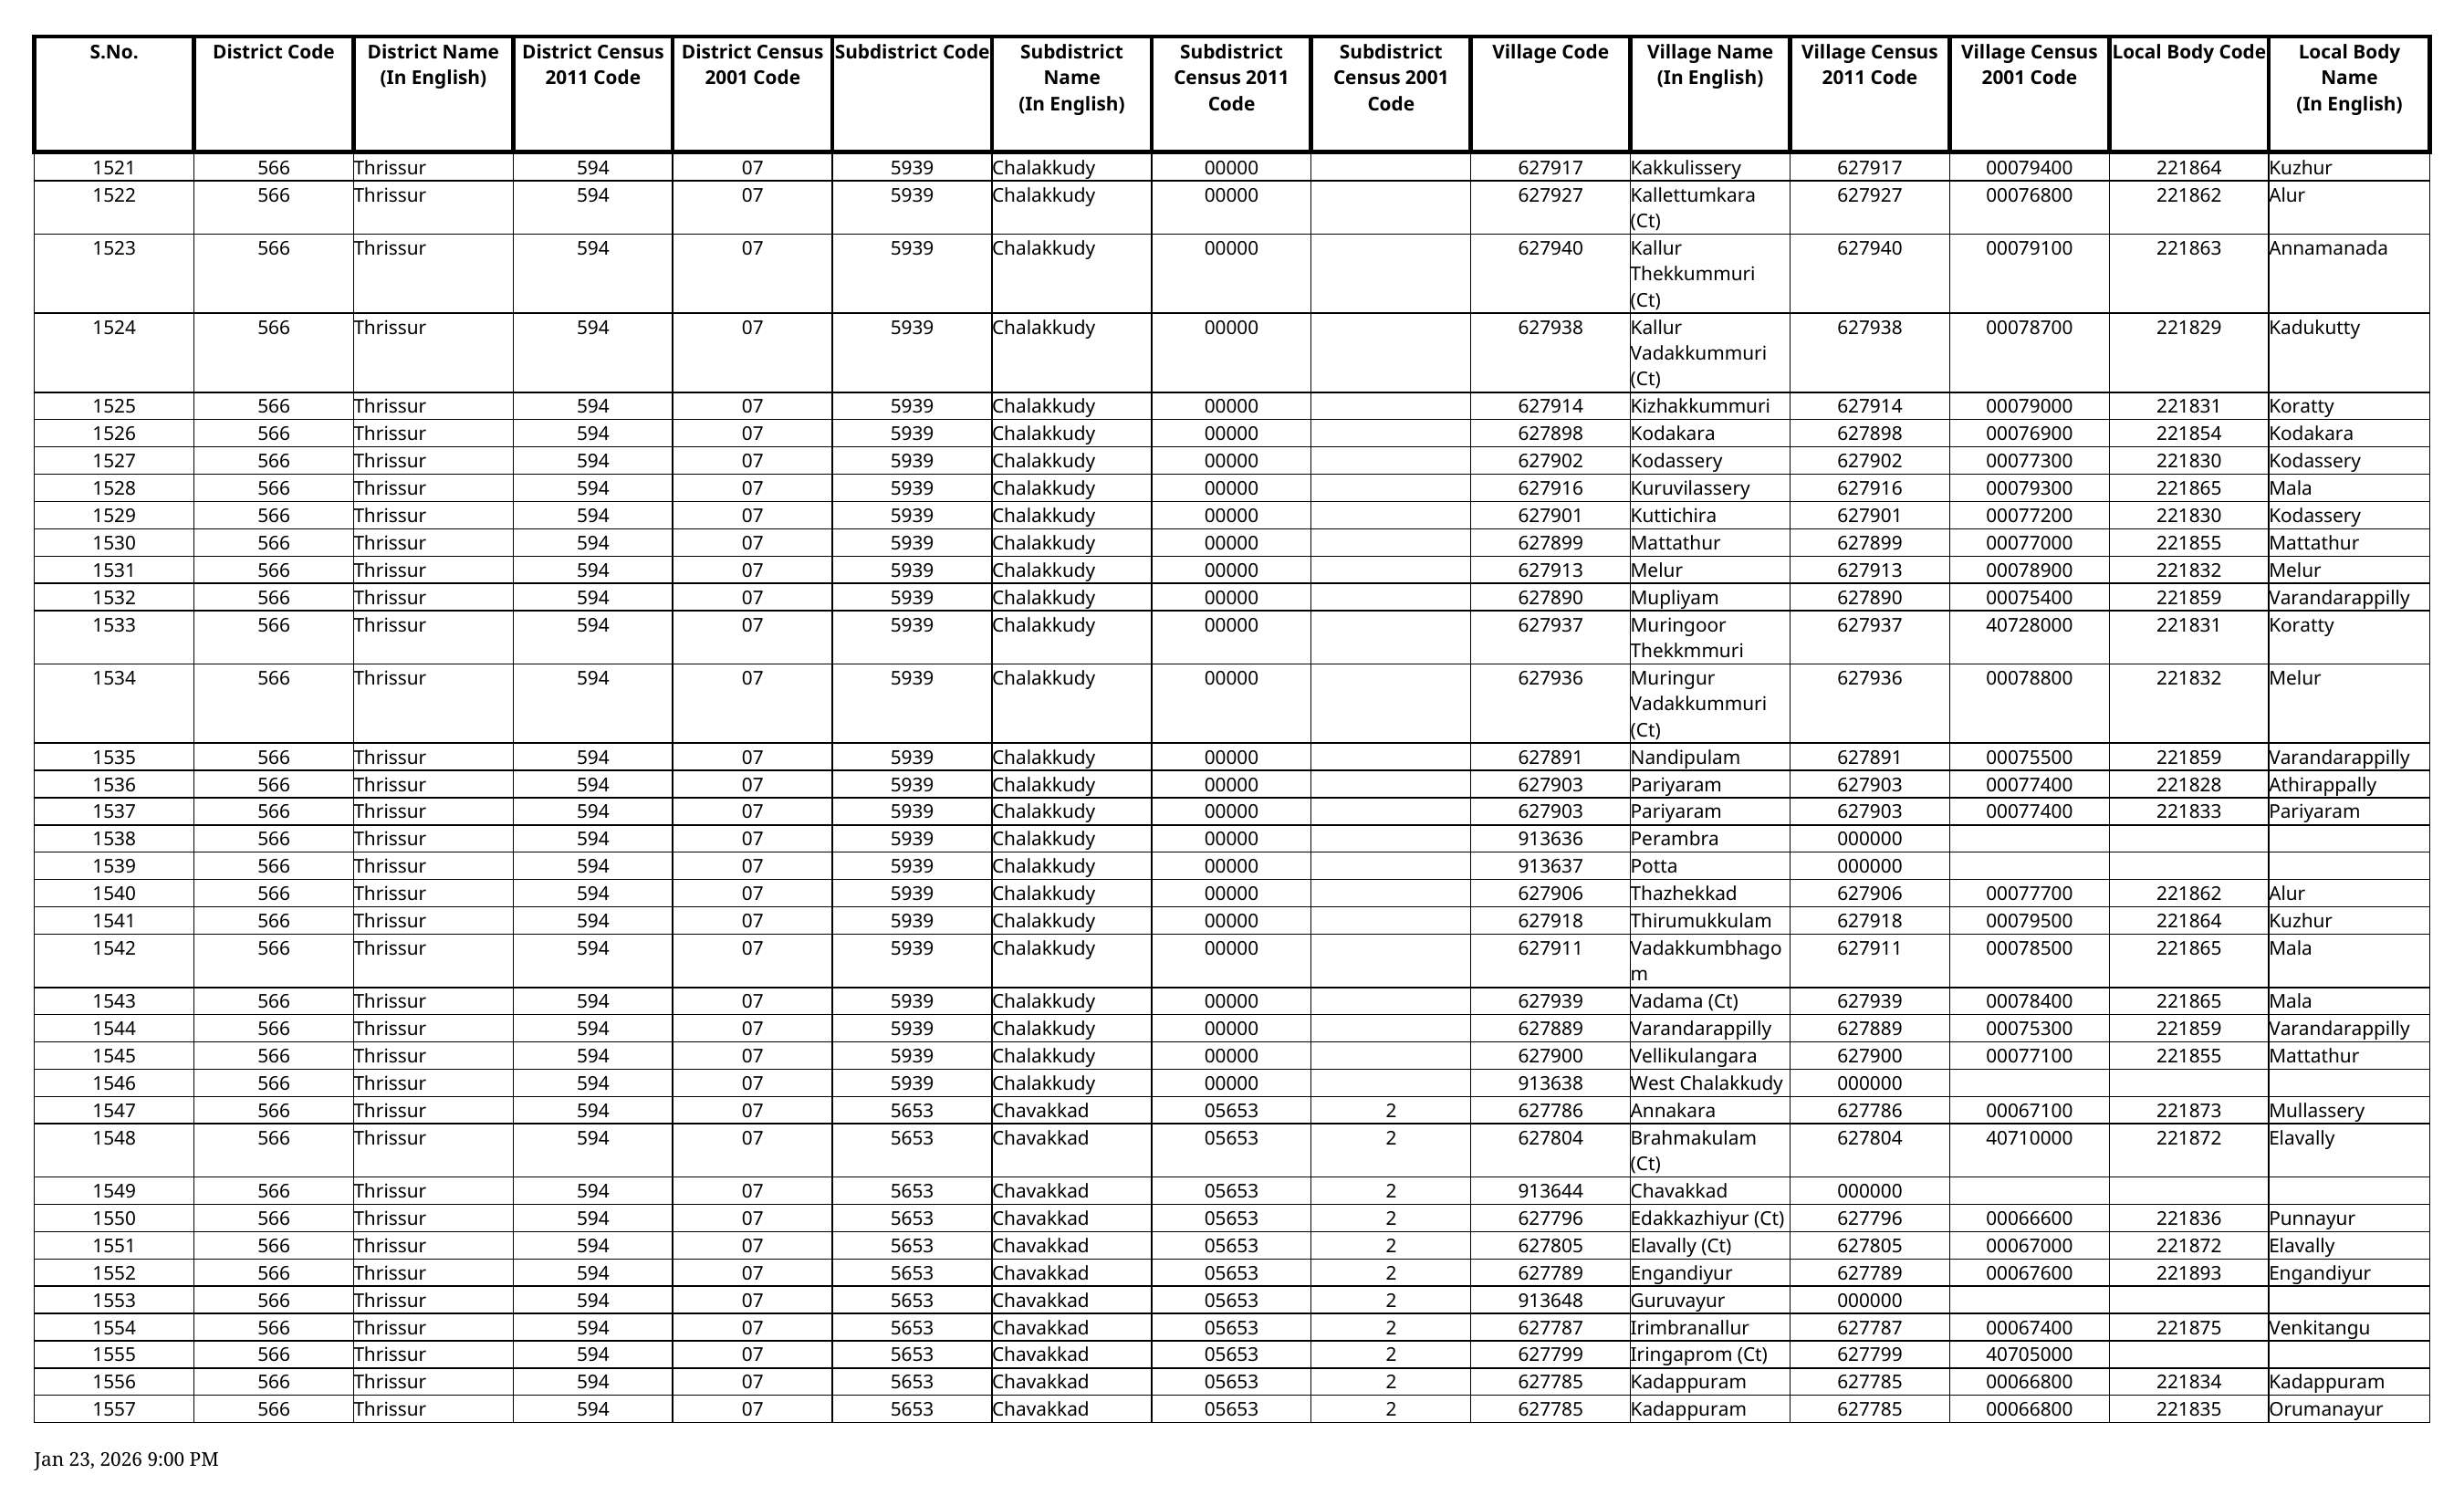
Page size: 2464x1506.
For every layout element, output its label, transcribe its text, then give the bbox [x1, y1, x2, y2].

table_cell 05653 [1153, 1260, 1310, 1285]
table_cell 05653 [1153, 1342, 1310, 1367]
table_cell 566 [194, 529, 353, 555]
table_cell 5939 [833, 1070, 991, 1096]
table_header 1537 [35, 799, 193, 824]
table_cell 00067600 [1950, 1260, 2109, 1285]
table_cell 627916 [1471, 475, 1630, 501]
table_cell 627900 [1471, 1042, 1630, 1069]
table_cell Chavakkad [993, 1396, 1151, 1422]
table_cell Mattathur [1631, 529, 1790, 555]
table_cell [1311, 771, 1470, 797]
table_cell Kodakara [2270, 420, 2429, 446]
table_cell Chalakkudy [993, 529, 1151, 555]
table_cell 00078800 [1950, 664, 2109, 742]
table_cell Thrissur [354, 1232, 513, 1258]
table_cell 05653 [1153, 1097, 1310, 1123]
table_cell [2110, 1070, 2268, 1096]
table_cell 627889 [1791, 1015, 1949, 1041]
table_cell 566 [194, 1070, 353, 1096]
table_cell 2 [1311, 1369, 1470, 1395]
table_cell Thrissur [354, 907, 513, 934]
table_cell [35, 340, 193, 392]
table_cell 05653 [1153, 1124, 1310, 1177]
table_cell 627805 [1471, 1232, 1630, 1258]
table_cell 07 [673, 907, 831, 934]
table_cell Chalakkudy [993, 584, 1151, 610]
table_cell 221830 [2110, 502, 2268, 528]
table_cell 00076800 [1950, 182, 2109, 234]
table_cell Thazhekkad [1631, 880, 1790, 906]
table_cell Annamanada [2270, 235, 2429, 312]
table_cell Thrissur [354, 1177, 513, 1204]
table_cell 594 [514, 1260, 672, 1285]
table_cell [1311, 935, 1470, 987]
table_cell 566 [194, 988, 353, 1014]
table_cell Thrissur [354, 235, 513, 312]
table_cell Kuttichira [1631, 502, 1790, 528]
table_cell 07 [673, 1314, 831, 1340]
table_cell 566 [194, 744, 353, 769]
table_cell 627903 [1791, 799, 1949, 824]
table_cell 566 [194, 1287, 353, 1313]
table_header 1546 [35, 1070, 193, 1096]
table_cell 627796 [1471, 1205, 1630, 1230]
table_cell 594 [514, 1205, 672, 1230]
table_cell [1311, 1042, 1470, 1069]
table_cell 566 [194, 1396, 353, 1422]
table_cell 566 [194, 584, 353, 610]
table_cell Thrissur [354, 393, 513, 419]
table_cell Chavakkad [993, 1342, 1151, 1367]
table_cell Thrissur [354, 420, 513, 446]
table_cell 627940 [1471, 235, 1630, 312]
table_cell 627939 [1791, 988, 1949, 1014]
table_cell [2270, 852, 2429, 879]
table_cell 221833 [2110, 799, 2268, 824]
table_header 1527 [35, 447, 193, 474]
table_cell 07 [673, 1124, 831, 1177]
table_cell 00075500 [1950, 744, 2109, 769]
table_cell 627917 [1471, 154, 1630, 180]
table_cell 2 [1311, 1396, 1470, 1422]
table_cell 000000 [1791, 1070, 1949, 1096]
table_cell 221859 [2110, 744, 2268, 769]
table_cell 5653 [833, 1124, 991, 1177]
table_cell 00000 [1153, 502, 1310, 528]
table_cell Thrissur [354, 771, 513, 797]
table_cell 07 [673, 584, 831, 610]
table_cell 00000 [1153, 420, 1310, 446]
table_cell Thrissur [354, 1124, 513, 1177]
table_header 1547 [35, 1097, 193, 1123]
table_cell Thrissur [354, 988, 513, 1014]
table_cell 566 [194, 1097, 353, 1123]
table_cell 07 [673, 393, 831, 419]
table_cell 221865 [2110, 988, 2268, 1014]
table_cell 2 [1311, 1342, 1470, 1367]
table_cell Chalakkudy [993, 664, 1151, 742]
table_cell 221872 [2110, 1232, 2268, 1258]
table_cell 594 [514, 393, 672, 419]
table_cell 5939 [833, 584, 991, 610]
table_cell 5653 [833, 1177, 991, 1204]
table_header 1545 [35, 1042, 193, 1069]
table_cell 00077100 [1950, 1042, 2109, 1069]
table_cell 221893 [2110, 1260, 2268, 1285]
table_cell 00076900 [1950, 420, 2109, 446]
table_cell 5653 [833, 1205, 991, 1230]
table_cell 000000 [1791, 1177, 1949, 1204]
table_cell 5939 [833, 907, 991, 934]
table_cell 07 [673, 154, 831, 180]
table_header Village Name (In English) [1633, 38, 1788, 150]
table_cell 07 [673, 1070, 831, 1096]
table_cell Thrissur [354, 557, 513, 582]
table_cell 221854 [2110, 420, 2268, 446]
table_cell Pariyaram [1631, 799, 1790, 824]
table_cell 00000 [1153, 852, 1310, 879]
table_cell Mattathur [2270, 1042, 2429, 1069]
table_cell Kallur Vadakkummuri (Ct) [1631, 314, 1790, 392]
table_cell 00000 [1153, 664, 1310, 742]
table_header 1550 [35, 1205, 193, 1230]
table_cell 07 [673, 935, 831, 987]
table_cell Thrissur [354, 154, 513, 180]
table_cell 627799 [1791, 1342, 1949, 1367]
table_cell 40710000 [1950, 1124, 2109, 1177]
table_cell [1311, 988, 1470, 1014]
table_cell 627805 [1791, 1232, 1949, 1258]
table_cell 2 [1311, 1177, 1470, 1204]
table_cell 627785 [1471, 1369, 1630, 1395]
table_cell 627786 [1471, 1097, 1630, 1123]
table_cell Kadappuram [2270, 1369, 2429, 1395]
table_cell 627914 [1791, 393, 1949, 419]
table_cell 913648 [1471, 1287, 1630, 1313]
table_cell 594 [514, 852, 672, 879]
table_cell 5939 [833, 935, 991, 987]
table_cell 00078500 [1950, 935, 2109, 987]
table_cell 07 [673, 1287, 831, 1313]
table_cell Engandiyur [2270, 1260, 2429, 1285]
table_cell 07 [673, 988, 831, 1014]
table_cell 566 [194, 1342, 353, 1367]
table_header 1535 [35, 744, 193, 769]
table_cell Iringaprom (Ct) [1631, 1342, 1790, 1367]
table_cell 594 [514, 420, 672, 446]
table_cell Thrissur [354, 584, 513, 610]
table_header Village Code [1473, 38, 1628, 150]
table_cell 594 [514, 557, 672, 582]
table_header District Name (In English) [356, 38, 511, 150]
table_cell 221830 [2110, 447, 2268, 474]
table_cell 00000 [1153, 475, 1310, 501]
table_cell [1950, 1070, 2109, 1096]
table_cell Chalakkudy [993, 557, 1151, 582]
table_cell 594 [514, 799, 672, 824]
table_cell 566 [194, 475, 353, 501]
table_cell Varandarappilly [2270, 584, 2429, 610]
table_header 1530 [35, 529, 193, 555]
table_cell Thrissur [354, 1205, 513, 1230]
table_cell Thirumukkulam [1631, 907, 1790, 934]
table_cell 594 [514, 1070, 672, 1096]
table_cell 5653 [833, 1342, 991, 1367]
table_cell 594 [514, 447, 672, 474]
table_cell 5939 [833, 475, 991, 501]
table_cell 5939 [833, 1042, 991, 1069]
table_cell Chalakkudy [993, 612, 1151, 664]
table_cell Chalakkudy [993, 393, 1151, 419]
table_cell 913638 [1471, 1070, 1630, 1096]
table_cell Vadakkumbhagom [1631, 935, 1790, 987]
table_cell Mattathur [2270, 529, 2429, 555]
table_cell 00079400 [1950, 154, 2109, 180]
table_cell 00000 [1153, 393, 1310, 419]
table_cell 627804 [1791, 1124, 1949, 1177]
table_cell [1950, 1287, 2109, 1313]
table_cell 5939 [833, 502, 991, 528]
table_header 1549 [35, 1177, 193, 1204]
table_cell 5939 [833, 447, 991, 474]
table_cell 000000 [1791, 826, 1949, 852]
table_cell 594 [514, 1287, 672, 1313]
table_cell 5939 [833, 314, 991, 392]
table_cell 913636 [1471, 826, 1630, 852]
table_header 1526 [35, 420, 193, 446]
table_cell Chalakkudy [993, 826, 1151, 852]
table_cell Chalakkudy [993, 988, 1151, 1014]
table_cell 07 [673, 1205, 831, 1230]
table_cell Kallettumkara (Ct) [1631, 182, 1790, 234]
table_cell 594 [514, 1015, 672, 1041]
table_cell Thrissur [354, 935, 513, 987]
table_cell 00079500 [1950, 907, 2109, 934]
table_cell 00000 [1153, 154, 1310, 180]
table_cell Pariyaram [1631, 771, 1790, 797]
table_cell 00066800 [1950, 1369, 2109, 1395]
table_cell [1311, 852, 1470, 879]
table_cell 221829 [2110, 314, 2268, 392]
table_cell Chavakkad [1631, 1177, 1790, 1204]
table_cell 627916 [1791, 475, 1949, 501]
table_cell 913644 [1471, 1177, 1630, 1204]
table_cell 566 [194, 664, 353, 742]
table_cell Kadappuram [1631, 1396, 1790, 1422]
table_cell 627898 [1471, 420, 1630, 446]
table_cell 594 [514, 664, 672, 742]
table_cell 00000 [1153, 826, 1310, 852]
table_cell [1311, 420, 1470, 446]
table_cell 594 [514, 988, 672, 1014]
table_cell 07 [673, 826, 831, 852]
table_cell 594 [514, 1396, 672, 1422]
table_cell Alur [2270, 880, 2429, 906]
table_header District Census 2001 Code [674, 38, 830, 150]
table_header Subdistrict Census 2001 Code [1313, 38, 1468, 150]
table_cell 566 [194, 852, 353, 879]
table_cell Thrissur [354, 447, 513, 474]
table_header District Code [196, 38, 351, 150]
table_cell Thrissur [354, 880, 513, 906]
table_header 1539 [35, 852, 193, 879]
table_cell 627891 [1471, 744, 1630, 769]
table_cell 07 [673, 612, 831, 664]
table_cell 5939 [833, 182, 991, 234]
table_cell 566 [194, 826, 353, 852]
table_cell 2 [1311, 1260, 1470, 1285]
table_cell Chalakkudy [993, 1042, 1151, 1069]
table_header 1540 [35, 880, 193, 906]
table_cell 566 [194, 557, 353, 582]
table_cell Chalakkudy [993, 852, 1151, 879]
table_cell Pariyaram [2270, 799, 2429, 824]
table_cell Kodassery [2270, 447, 2429, 474]
table_cell 07 [673, 1097, 831, 1123]
table_cell Vellikulangara [1631, 1042, 1790, 1069]
table_cell 627785 [1471, 1396, 1630, 1422]
table_cell 5939 [833, 1015, 991, 1041]
table_cell Chavakkad [993, 1177, 1151, 1204]
table_cell [1311, 235, 1470, 312]
table_cell 00000 [1153, 314, 1310, 392]
table_cell 07 [673, 420, 831, 446]
table_cell 07 [673, 1015, 831, 1041]
table_cell Thrissur [354, 664, 513, 742]
table_cell 627939 [1471, 988, 1630, 1014]
table_cell Thrissur [354, 1287, 513, 1313]
table_cell Potta [1631, 852, 1790, 879]
table_cell 000000 [1791, 852, 1949, 879]
table_cell 07 [673, 1232, 831, 1258]
table_header 1538 [35, 826, 193, 852]
table_cell 221835 [2110, 1396, 2268, 1422]
table_cell 627911 [1791, 935, 1949, 987]
table_cell 627918 [1791, 907, 1949, 934]
table_cell 566 [194, 1260, 353, 1285]
table_cell Thrissur [354, 1369, 513, 1395]
table_cell 566 [194, 771, 353, 797]
table_cell 566 [194, 393, 353, 419]
table_cell 627789 [1471, 1260, 1630, 1285]
table_cell 627906 [1471, 880, 1630, 906]
table_cell 07 [673, 447, 831, 474]
table_cell Chalakkudy [993, 475, 1151, 501]
table_cell 05653 [1153, 1205, 1310, 1230]
table_cell 221831 [2110, 612, 2268, 664]
table_cell 5939 [833, 529, 991, 555]
table_header 1536 [35, 771, 193, 797]
table_cell 566 [194, 612, 353, 664]
table_cell Chavakkad [993, 1205, 1151, 1230]
table_cell 566 [194, 502, 353, 528]
table_cell 627936 [1471, 664, 1630, 742]
table_cell 566 [194, 1205, 353, 1230]
table_cell 07 [673, 771, 831, 797]
table_cell [1311, 907, 1470, 934]
table_header 1525 [35, 393, 193, 419]
table_cell 5653 [833, 1369, 991, 1395]
table_cell [1311, 1070, 1470, 1096]
table_cell [1311, 154, 1470, 180]
table_cell Edakkazhiyur (Ct) [1631, 1205, 1790, 1230]
table_cell 627890 [1471, 584, 1630, 610]
table_cell 00000 [1153, 584, 1310, 610]
table_cell [35, 260, 193, 312]
table_cell 07 [673, 1342, 831, 1367]
table_cell 566 [194, 182, 353, 234]
table_cell 5939 [833, 880, 991, 906]
table_cell [2270, 1342, 2429, 1367]
table_cell [1311, 826, 1470, 852]
table_header 1531 [35, 557, 193, 582]
table_cell 627914 [1471, 393, 1630, 419]
table_cell 627889 [1471, 1015, 1630, 1041]
table_cell [35, 637, 193, 664]
table_cell Kodakara [1631, 420, 1790, 446]
table_cell 594 [514, 584, 672, 610]
table_cell Mupliyam [1631, 584, 1790, 610]
table_cell [2110, 852, 2268, 879]
table_cell 627786 [1791, 1097, 1949, 1123]
table_cell 221834 [2110, 1369, 2268, 1395]
table_cell Perambra [1631, 826, 1790, 852]
table_header Local Body Name (In English) [2271, 38, 2427, 150]
table_cell Chalakkudy [993, 420, 1151, 446]
table_cell 627917 [1791, 154, 1949, 180]
table_cell 5939 [833, 852, 991, 879]
table_cell Varandarappilly [1631, 1015, 1790, 1041]
table_cell Chavakkad [993, 1124, 1151, 1177]
table_cell 221873 [2110, 1097, 2268, 1123]
table_header 1543 [35, 988, 193, 1014]
table_cell [2270, 826, 2429, 852]
table_header 1555 [35, 1342, 193, 1367]
table_cell [1311, 664, 1470, 742]
table_cell Engandiyur [1631, 1260, 1790, 1285]
table_header 1544 [35, 1015, 193, 1041]
table_cell Thrissur [354, 314, 513, 392]
table_cell 5939 [833, 557, 991, 582]
table_cell 627938 [1471, 314, 1630, 392]
table_cell Thrissur [354, 1042, 513, 1069]
table_cell 00075300 [1950, 1015, 2109, 1041]
table_cell 627937 [1471, 612, 1630, 664]
table_cell 221865 [2110, 475, 2268, 501]
table_cell [35, 207, 193, 234]
table_cell 627785 [1791, 1369, 1949, 1395]
table_cell 627804 [1471, 1124, 1630, 1177]
table_cell 594 [514, 182, 672, 234]
table_cell Melur [2270, 557, 2429, 582]
table_cell [35, 960, 193, 987]
table_cell Kadukutty [2270, 314, 2429, 392]
table_cell 566 [194, 1232, 353, 1258]
table_cell 000000 [1791, 1287, 1949, 1313]
table_cell 00000 [1153, 557, 1310, 582]
table_header 1533 [35, 612, 193, 637]
table_cell 05653 [1153, 1232, 1310, 1258]
table_cell 627789 [1791, 1260, 1949, 1285]
table_cell [1311, 447, 1470, 474]
table_cell 00000 [1153, 1042, 1310, 1069]
table_cell Mala [2270, 935, 2429, 987]
table_cell 627898 [1791, 420, 1949, 446]
table_cell 594 [514, 235, 672, 312]
table_cell Thrissur [354, 1314, 513, 1340]
table_cell [1311, 744, 1470, 769]
table_cell Brahmakulam (Ct) [1631, 1124, 1790, 1177]
table_cell 627936 [1791, 664, 1949, 742]
table_cell 221832 [2110, 664, 2268, 742]
table_cell [1950, 852, 2109, 879]
table_cell Athirappally [2270, 771, 2429, 797]
table_header Subdistrict Code [834, 38, 990, 150]
table_cell Thrissur [354, 182, 513, 234]
table_cell Chalakkudy [993, 1070, 1151, 1096]
table_header 1529 [35, 502, 193, 528]
table_cell 594 [514, 880, 672, 906]
table_cell Melur [1631, 557, 1790, 582]
table_cell 00078700 [1950, 314, 2109, 392]
table_cell 07 [673, 799, 831, 824]
table_cell 627927 [1471, 182, 1630, 234]
table_cell Thrissur [354, 1070, 513, 1096]
table_cell 07 [673, 182, 831, 234]
table_cell Chavakkad [993, 1232, 1151, 1258]
table_cell Chalakkudy [993, 744, 1151, 769]
table_cell 627906 [1791, 880, 1949, 906]
table_cell 627796 [1791, 1205, 1949, 1230]
table_cell [1311, 557, 1470, 582]
table_cell Nandipulam [1631, 744, 1790, 769]
table_cell 5939 [833, 420, 991, 446]
table_cell Kuzhur [2270, 154, 2429, 180]
table_header Local Body Code [2112, 38, 2267, 150]
table_cell Kallur Thekkummuri (Ct) [1631, 235, 1790, 312]
table_cell 594 [514, 1097, 672, 1123]
table_cell 594 [514, 475, 672, 501]
table_cell [35, 1150, 193, 1177]
table_cell Thrissur [354, 799, 513, 824]
table_cell [1950, 826, 2109, 852]
table_cell 05653 [1153, 1287, 1310, 1313]
table_header 1552 [35, 1260, 193, 1285]
table_cell [2110, 1177, 2268, 1204]
table_cell 5939 [833, 988, 991, 1014]
table_header 1523 [35, 235, 193, 260]
table_cell 5939 [833, 826, 991, 852]
table_cell 566 [194, 935, 353, 987]
table_cell Chalakkudy [993, 880, 1151, 906]
table_cell 00077200 [1950, 502, 2109, 528]
table_cell 5939 [833, 612, 991, 664]
table_cell [1311, 880, 1470, 906]
table_cell Thrissur [354, 1396, 513, 1422]
table_cell 221875 [2110, 1314, 2268, 1340]
table_cell 00067000 [1950, 1232, 2109, 1258]
table_cell 00000 [1153, 182, 1310, 234]
table_cell 594 [514, 1342, 672, 1367]
table_header 1532 [35, 584, 193, 610]
table_cell Chalakkudy [993, 447, 1151, 474]
table_cell 00077000 [1950, 529, 2109, 555]
table_cell 00000 [1153, 771, 1310, 797]
table_cell Chalakkudy [993, 1015, 1151, 1041]
table_cell 07 [673, 744, 831, 769]
table_cell [1311, 314, 1470, 392]
table_cell 594 [514, 1177, 672, 1204]
table_header District Census 2011 Code [516, 38, 671, 150]
table_cell 07 [673, 880, 831, 906]
table_cell 2 [1311, 1205, 1470, 1230]
table_cell 00066800 [1950, 1396, 2109, 1422]
table_cell 00067100 [1950, 1097, 2109, 1123]
table_cell 566 [194, 1015, 353, 1041]
table_cell Thrissur [354, 475, 513, 501]
table_cell [1311, 799, 1470, 824]
table_cell 627903 [1471, 771, 1630, 797]
table_cell 594 [514, 1369, 672, 1395]
table_cell Annakara [1631, 1097, 1790, 1123]
table_cell Kodassery [1631, 447, 1790, 474]
table_cell 07 [673, 235, 831, 312]
table_cell 221864 [2110, 154, 2268, 180]
table_cell Varandarappilly [2270, 1015, 2429, 1041]
table_cell [1311, 393, 1470, 419]
table_cell 627901 [1471, 502, 1630, 528]
table_cell 566 [194, 1177, 353, 1204]
table_cell Thrissur [354, 529, 513, 555]
table_cell 913637 [1471, 852, 1630, 879]
table_cell 627913 [1791, 557, 1949, 582]
table_cell Varandarappilly [2270, 744, 2429, 769]
table_cell 627918 [1471, 907, 1630, 934]
table_cell 221855 [2110, 1042, 2268, 1069]
table_cell 00079100 [1950, 235, 2109, 312]
table_cell 05653 [1153, 1177, 1310, 1204]
table_cell [1311, 182, 1470, 234]
table_cell 00000 [1153, 935, 1310, 987]
table_cell 2 [1311, 1232, 1470, 1258]
table_cell 05653 [1153, 1396, 1310, 1422]
table_cell Chalakkudy [993, 502, 1151, 528]
table_cell Chalakkudy [993, 799, 1151, 824]
table_cell 627901 [1791, 502, 1949, 528]
table_header 1556 [35, 1369, 193, 1395]
table_cell 221862 [2110, 182, 2268, 234]
table_header 1542 [35, 935, 193, 960]
table_header 1553 [35, 1287, 193, 1313]
table_cell [1311, 502, 1470, 528]
table_cell 5653 [833, 1314, 991, 1340]
table_header 1528 [35, 475, 193, 501]
table_cell 07 [673, 475, 831, 501]
table_cell 5653 [833, 1260, 991, 1285]
table_cell 594 [514, 1042, 672, 1069]
table_cell 07 [673, 1260, 831, 1285]
table_cell Punnayur [2270, 1205, 2429, 1230]
table_cell Chalakkudy [993, 182, 1151, 234]
table_cell 594 [514, 154, 672, 180]
table_cell 00079000 [1950, 393, 2109, 419]
table_cell 594 [514, 1124, 672, 1177]
table_cell 07 [673, 1396, 831, 1422]
table_cell Chalakkudy [993, 935, 1151, 987]
table_cell 00077400 [1950, 799, 2109, 824]
table_cell 00000 [1153, 799, 1310, 824]
table_cell 627902 [1791, 447, 1949, 474]
table_cell Elavally (Ct) [1631, 1232, 1790, 1258]
table_cell 221859 [2110, 584, 2268, 610]
table_cell Chavakkad [993, 1369, 1151, 1395]
table_cell Chalakkudy [993, 154, 1151, 180]
table_cell 594 [514, 935, 672, 987]
table_cell 221828 [2110, 771, 2268, 797]
table_cell 00079300 [1950, 475, 2109, 501]
table_cell 07 [673, 1042, 831, 1069]
table_header 1554 [35, 1314, 193, 1340]
table_cell 221862 [2110, 880, 2268, 906]
table_cell 566 [194, 1124, 353, 1177]
table_cell 627899 [1791, 529, 1949, 555]
table_header Subdistrict Name (In English) [994, 38, 1150, 150]
table_cell 05653 [1153, 1369, 1310, 1395]
table_cell 221872 [2110, 1124, 2268, 1177]
table_cell 627937 [1791, 612, 1949, 664]
table_cell Thrissur [354, 1097, 513, 1123]
table_cell Melur [2270, 664, 2429, 742]
table_cell 627903 [1791, 771, 1949, 797]
table_cell Chalakkudy [993, 235, 1151, 312]
table_cell 221863 [2110, 235, 2268, 312]
table_cell 221836 [2110, 1205, 2268, 1230]
table_cell Thrissur [354, 1015, 513, 1041]
table_header 1524 [35, 314, 193, 340]
table_cell Chavakkad [993, 1287, 1151, 1313]
table_header S.No. [37, 38, 192, 150]
table_cell 07 [673, 664, 831, 742]
table_cell 00066600 [1950, 1205, 2109, 1230]
table_cell Guruvayur [1631, 1287, 1790, 1313]
table_cell 05653 [1153, 1314, 1310, 1340]
table_cell 566 [194, 420, 353, 446]
table_cell 221831 [2110, 393, 2268, 419]
table_cell Thrissur [354, 1342, 513, 1367]
table_cell [1311, 584, 1470, 610]
table_cell 566 [194, 1369, 353, 1395]
table_cell 627785 [1791, 1396, 1949, 1422]
table_cell 627899 [1471, 529, 1630, 555]
table_cell Thrissur [354, 1260, 513, 1285]
table_cell 5939 [833, 744, 991, 769]
table_cell Venkitangu [2270, 1314, 2429, 1340]
table_header Subdistrict Census 2011 Code [1154, 38, 1309, 150]
table_cell Kadappuram [1631, 1369, 1790, 1395]
table_cell 627902 [1471, 447, 1630, 474]
table_cell 627911 [1471, 935, 1630, 987]
table_cell 00000 [1153, 907, 1310, 934]
table_cell [2110, 1287, 2268, 1313]
table_cell 566 [194, 314, 353, 392]
table_cell Chavakkad [993, 1097, 1151, 1123]
table_cell [1311, 612, 1470, 664]
table_cell 00000 [1153, 880, 1310, 906]
table_cell Thrissur [354, 852, 513, 879]
table_cell 627927 [1791, 182, 1949, 234]
table_cell 221865 [2110, 935, 2268, 987]
table_cell [1311, 529, 1470, 555]
table_cell 594 [514, 529, 672, 555]
table_cell 594 [514, 826, 672, 852]
table_cell [1950, 1177, 2109, 1204]
table_cell 627900 [1791, 1042, 1949, 1069]
table_cell 221864 [2110, 907, 2268, 934]
table_cell [2110, 1342, 2268, 1367]
table_cell Chavakkad [993, 1260, 1151, 1285]
table_cell [35, 690, 193, 742]
table_cell Kakkulissery [1631, 154, 1790, 180]
table_cell 00000 [1153, 744, 1310, 769]
table_cell 00078900 [1950, 557, 2109, 582]
table_cell 566 [194, 907, 353, 934]
table_cell Kizhakkummuri [1631, 393, 1790, 419]
table_cell 221859 [2110, 1015, 2268, 1041]
table_cell Kuzhur [2270, 907, 2429, 934]
table_cell 07 [673, 852, 831, 879]
table_cell Koratty [2270, 612, 2429, 664]
table_header 1557 [35, 1396, 193, 1422]
table_cell 00077400 [1950, 771, 2109, 797]
table_cell Elavally [2270, 1232, 2429, 1258]
table_cell [2270, 1287, 2429, 1313]
table_cell [2110, 826, 2268, 852]
table_cell 5653 [833, 1232, 991, 1258]
table_cell 00067400 [1950, 1314, 2109, 1340]
table_cell West Chalakkudy [1631, 1070, 1790, 1096]
table_cell 5653 [833, 1396, 991, 1422]
table_cell Elavally [2270, 1124, 2429, 1177]
table_cell 594 [514, 771, 672, 797]
table_cell 07 [673, 529, 831, 555]
table_cell 627787 [1791, 1314, 1949, 1340]
table_cell 594 [514, 1232, 672, 1258]
table_cell 00000 [1153, 529, 1310, 555]
table_cell 00077300 [1950, 447, 2109, 474]
table_header 1521 [35, 154, 193, 180]
table_header 1548 [35, 1124, 193, 1150]
table_cell 5939 [833, 154, 991, 180]
table_cell Muringoor Thekkmmuri [1631, 612, 1790, 664]
table_cell Chavakkad [993, 1314, 1151, 1340]
table_cell 594 [514, 907, 672, 934]
table_cell 07 [673, 314, 831, 392]
table_cell 566 [194, 235, 353, 312]
table_cell 594 [514, 1314, 672, 1340]
table_cell 5939 [833, 235, 991, 312]
table_cell 2 [1311, 1314, 1470, 1340]
table_cell 00000 [1153, 612, 1310, 664]
table_cell 566 [194, 799, 353, 824]
table_cell Koratty [2270, 393, 2429, 419]
table_cell 5939 [833, 393, 991, 419]
table_cell Mullassery [2270, 1097, 2429, 1123]
table_cell Irimbranallur [1631, 1314, 1790, 1340]
table_cell 221832 [2110, 557, 2268, 582]
table_cell [2270, 1177, 2429, 1204]
table_cell 627913 [1471, 557, 1630, 582]
table_cell 5653 [833, 1097, 991, 1123]
table_cell 566 [194, 447, 353, 474]
table_cell 07 [673, 557, 831, 582]
table_cell 2 [1311, 1124, 1470, 1177]
table_cell 627799 [1471, 1342, 1630, 1367]
table_cell 07 [673, 1177, 831, 1204]
table_cell Thrissur [354, 744, 513, 769]
table_cell 00000 [1153, 1015, 1310, 1041]
table_cell Thrissur [354, 612, 513, 664]
table_header Village Census 2011 Code [1792, 38, 1947, 150]
table_cell 627903 [1471, 799, 1630, 824]
table_header 1522 [35, 182, 193, 207]
table_cell Thrissur [354, 826, 513, 852]
table_cell 00075400 [1950, 584, 2109, 610]
table_cell 2 [1311, 1287, 1470, 1313]
table_cell 594 [514, 612, 672, 664]
table_cell 00000 [1153, 235, 1310, 312]
table_cell 40705000 [1950, 1342, 2109, 1367]
table_cell 00078400 [1950, 988, 2109, 1014]
table_cell Kodassery [2270, 502, 2429, 528]
table_cell Alur [2270, 182, 2429, 234]
table_cell Kuruvilassery [1631, 475, 1790, 501]
table_cell 07 [673, 502, 831, 528]
table_cell Chalakkudy [993, 771, 1151, 797]
table_cell 566 [194, 1314, 353, 1340]
table_cell Muringur Vadakkummuri (Ct) [1631, 664, 1790, 742]
table_cell [1311, 1015, 1470, 1041]
table_cell 00000 [1153, 988, 1310, 1014]
table_cell Chalakkudy [993, 314, 1151, 392]
table_cell Thrissur [354, 502, 513, 528]
table_cell 594 [514, 314, 672, 392]
table_cell 627938 [1791, 314, 1949, 392]
table_cell 40728000 [1950, 612, 2109, 664]
table_cell 627940 [1791, 235, 1949, 312]
table_cell 2 [1311, 1097, 1470, 1123]
table_cell 5939 [833, 664, 991, 742]
table_cell 566 [194, 1042, 353, 1069]
table_cell 594 [514, 502, 672, 528]
table_cell 627787 [1471, 1314, 1630, 1340]
table_header 1551 [35, 1232, 193, 1258]
table_cell 627891 [1791, 744, 1949, 769]
table_cell 566 [194, 880, 353, 906]
table_cell 627890 [1791, 584, 1949, 610]
table_cell 5653 [833, 1287, 991, 1313]
table_cell [1311, 475, 1470, 501]
table_cell 5939 [833, 771, 991, 797]
table_cell Chalakkudy [993, 907, 1151, 934]
table_cell 07 [673, 1369, 831, 1395]
table_header Village Census 2001 Code [1952, 38, 2107, 150]
table_cell [2270, 1070, 2429, 1096]
table_header 1534 [35, 664, 193, 690]
table_cell Mala [2270, 988, 2429, 1014]
table_cell 00000 [1153, 447, 1310, 474]
table_cell 00000 [1153, 1070, 1310, 1096]
table_header 1541 [35, 907, 193, 934]
table_cell Orumanayur [2270, 1396, 2429, 1422]
table_cell Vadama (Ct) [1631, 988, 1790, 1014]
table_cell Mala [2270, 475, 2429, 501]
table_cell 00077700 [1950, 880, 2109, 906]
table_cell 221855 [2110, 529, 2268, 555]
table_cell 594 [514, 744, 672, 769]
table_cell 5939 [833, 799, 991, 824]
table_cell 566 [194, 154, 353, 180]
